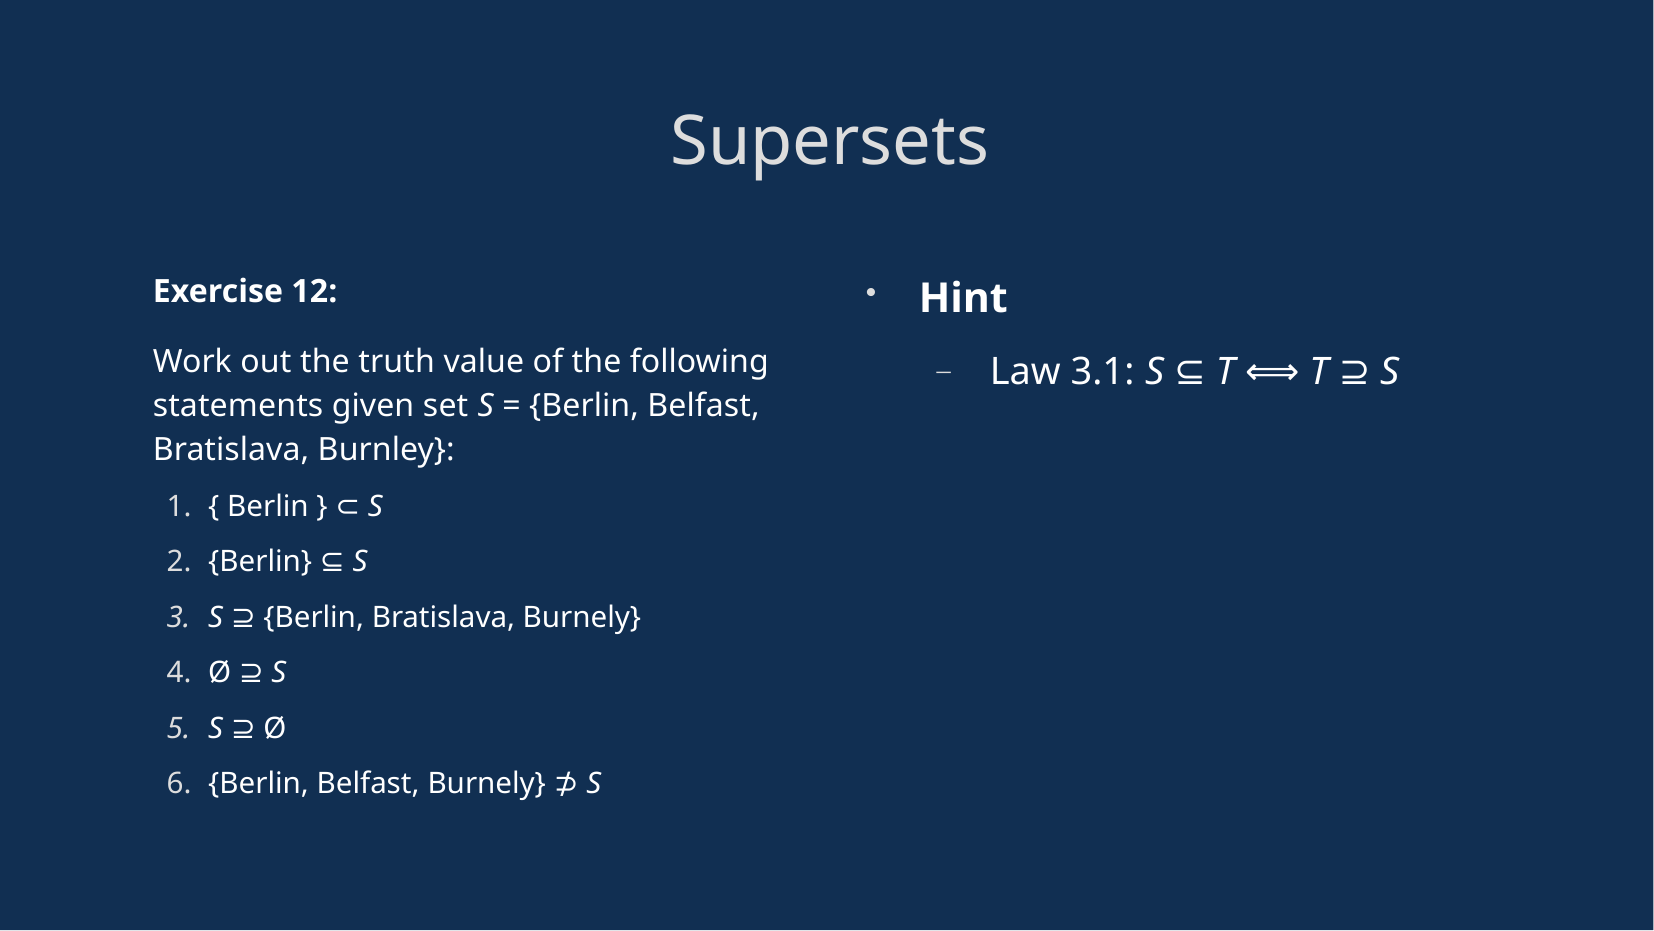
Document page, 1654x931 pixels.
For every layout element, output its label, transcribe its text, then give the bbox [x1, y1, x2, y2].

list Exercise 12: Work out the truth value of the following statements given set S = {Berlin, Belfast, Bratislava, Burnley}: { Berlin } ⊂ S {Berlin} ⊆ S S ⊇ {Berlin, Bratislava, Burnely} Ø ⊇ S S ⊇ Ø {Berlin, Belfast, Burnely} ⊅ S [97, 268, 813, 806]
list Hint Law 3.1: S ⊆ T ⟺ T ⊇ S [848, 268, 1563, 806]
title Supersets [97, 56, 1563, 220]
